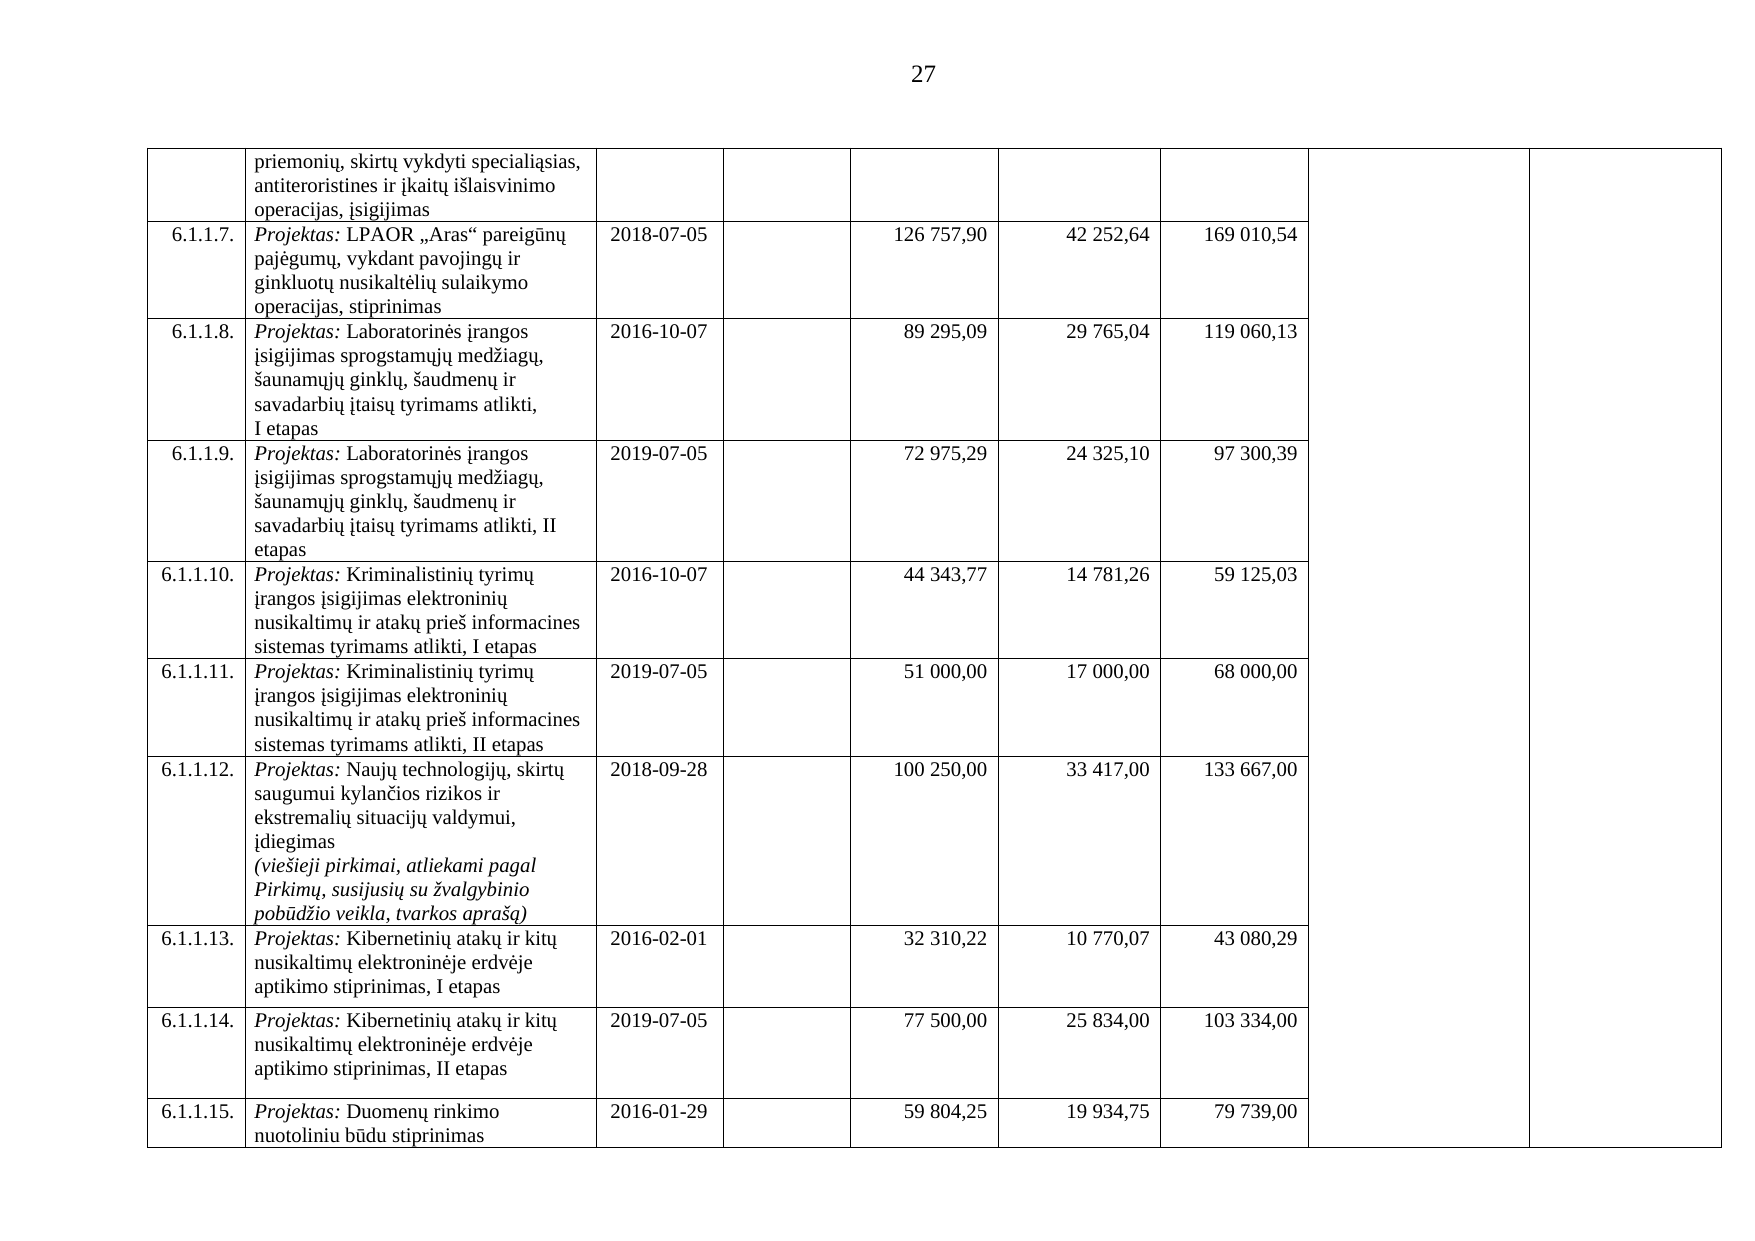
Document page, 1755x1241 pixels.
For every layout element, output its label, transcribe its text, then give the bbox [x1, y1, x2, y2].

table_cell Projektas: Laboratorinės įrangos įsigijimas sprogstamųjų medžiagų, šaunamųjų ginklų, šaudmenų ir savadarbių įtaisų tyrimams atlikti, I etapas [246, 319, 596, 439]
table_cell 59 125,03 [1161, 562, 1308, 658]
table_cell 32 310,22 [851, 926, 998, 1007]
table_cell 17 000,00 [999, 659, 1160, 756]
table_cell [724, 659, 850, 756]
table_cell [724, 319, 850, 439]
table_cell 97 300,39 [1161, 441, 1308, 561]
table_cell [851, 149, 998, 221]
table_cell 2019-07-05 [597, 441, 723, 561]
table_cell 25 834,00 [999, 1008, 1160, 1098]
table_cell [724, 562, 850, 658]
table_cell 29 765,04 [999, 319, 1160, 439]
table_cell [724, 441, 850, 561]
table_cell [724, 926, 850, 1007]
table_cell [724, 149, 850, 221]
table_cell 6.1.1.15. [148, 1099, 245, 1147]
table_cell 2019-07-05 [597, 1008, 723, 1098]
table_cell 6.1.1.8. [148, 319, 245, 439]
table_cell 6.1.1.13. [148, 926, 245, 1007]
table_cell 6.1.1.12. [148, 757, 245, 925]
table_cell 10 770,07 [999, 926, 1160, 1007]
table_cell 51 000,00 [851, 659, 998, 756]
table_cell 79 739,00 [1161, 1099, 1308, 1147]
table_cell [1309, 149, 1529, 1147]
table_cell 6.1.1.7. [148, 222, 245, 318]
table_cell [724, 1008, 850, 1098]
table_cell Projektas: Laboratorinės įrangos įsigijimas sprogstamųjų medžiagų, šaunamųjų ginklų, šaudmenų ir savadarbių įtaisų tyrimams atlikti, II etapas [246, 441, 596, 561]
table_cell 2018-09-28 [597, 757, 723, 925]
table_cell 59 804,25 [851, 1099, 998, 1147]
table_cell 77 500,00 [851, 1008, 998, 1098]
table_cell 72 975,29 [851, 441, 998, 561]
table_cell 133 667,00 [1161, 757, 1308, 925]
table_cell [1530, 149, 1721, 1147]
table_cell [597, 149, 723, 221]
table_cell [999, 149, 1160, 221]
table_cell 6.1.1.14. [148, 1008, 245, 1098]
table_cell [724, 757, 850, 925]
table_cell 89 295,09 [851, 319, 998, 439]
table_cell 14 781,26 [999, 562, 1160, 658]
table_cell priemonių, skirtų vykdyti specialiąsias, antiteroristines ir įkaitų išlaisvinimo operacijas, įsigijimas [246, 149, 596, 221]
table_cell 2016-02-01 [597, 926, 723, 1007]
table_cell 33 417,00 [999, 757, 1160, 925]
table_cell Projektas: LPAOR „Aras“ pareigūnų pajėgumų, vykdant pavojingų ir ginkluotų nusikaltėlių sulaikymo operacijas, stiprinimas [246, 222, 596, 318]
table_cell 2018-07-05 [597, 222, 723, 318]
table_cell Projektas: Duomenų rinkimo nuotoliniu būdu stiprinimas [246, 1099, 596, 1147]
table_cell 2019-07-05 [597, 659, 723, 756]
table_cell 126 757,90 [851, 222, 998, 318]
table_cell 2016-10-07 [597, 319, 723, 439]
table_cell 6.1.1.10. [148, 562, 245, 658]
table_cell 169 010,54 [1161, 222, 1308, 318]
table_cell [1161, 149, 1308, 221]
table_cell 2016-10-07 [597, 562, 723, 658]
table_cell [148, 149, 245, 221]
table_cell 19 934,75 [999, 1099, 1160, 1147]
table_cell [724, 222, 850, 318]
table_cell 24 325,10 [999, 441, 1160, 561]
table_cell 100 250,00 [851, 757, 998, 925]
table_cell 6.1.1.9. [148, 441, 245, 561]
table_cell 68 000,00 [1161, 659, 1308, 756]
table_cell 44 343,77 [851, 562, 998, 658]
table_cell Projektas: Kriminalistinių tyrimų įrangos įsigijimas elektroninių nusikaltimų ir atakų prieš informacines sistemas tyrimams atlikti, I etapas [246, 562, 596, 658]
table_cell Projektas: Kibernetinių atakų ir kitų nusikaltimų elektroninėje erdvėje aptikimo stiprinimas, II etapas [246, 1008, 596, 1098]
table_cell Projektas: Naujų technologijų, skirtų saugumui kylančios rizikos ir ekstremalių situacijų valdymui, įdiegimas (viešieji pirkimai, atliekami pagal Pirkimų, susijusių su žvalgybinio pobūdžio veikla, tvarkos aprašą) [246, 757, 596, 925]
table_cell Projektas: Kibernetinių atakų ir kitų nusikaltimų elektroninėje erdvėje aptikimo stiprinimas, I etapas [246, 926, 596, 1007]
table_cell 2016-01-29 [597, 1099, 723, 1147]
table_cell 42 252,64 [999, 222, 1160, 318]
table_cell Projektas: Kriminalistinių tyrimų įrangos įsigijimas elektroninių nusikaltimų ir atakų prieš informacines sistemas tyrimams atlikti, II etapas [246, 659, 596, 756]
table_cell 43 080,29 [1161, 926, 1308, 1007]
table_cell [724, 1099, 850, 1147]
table_cell 119 060,13 [1161, 319, 1308, 439]
table_cell 103 334,00 [1161, 1008, 1308, 1098]
table_cell 6.1.1.11. [148, 659, 245, 756]
